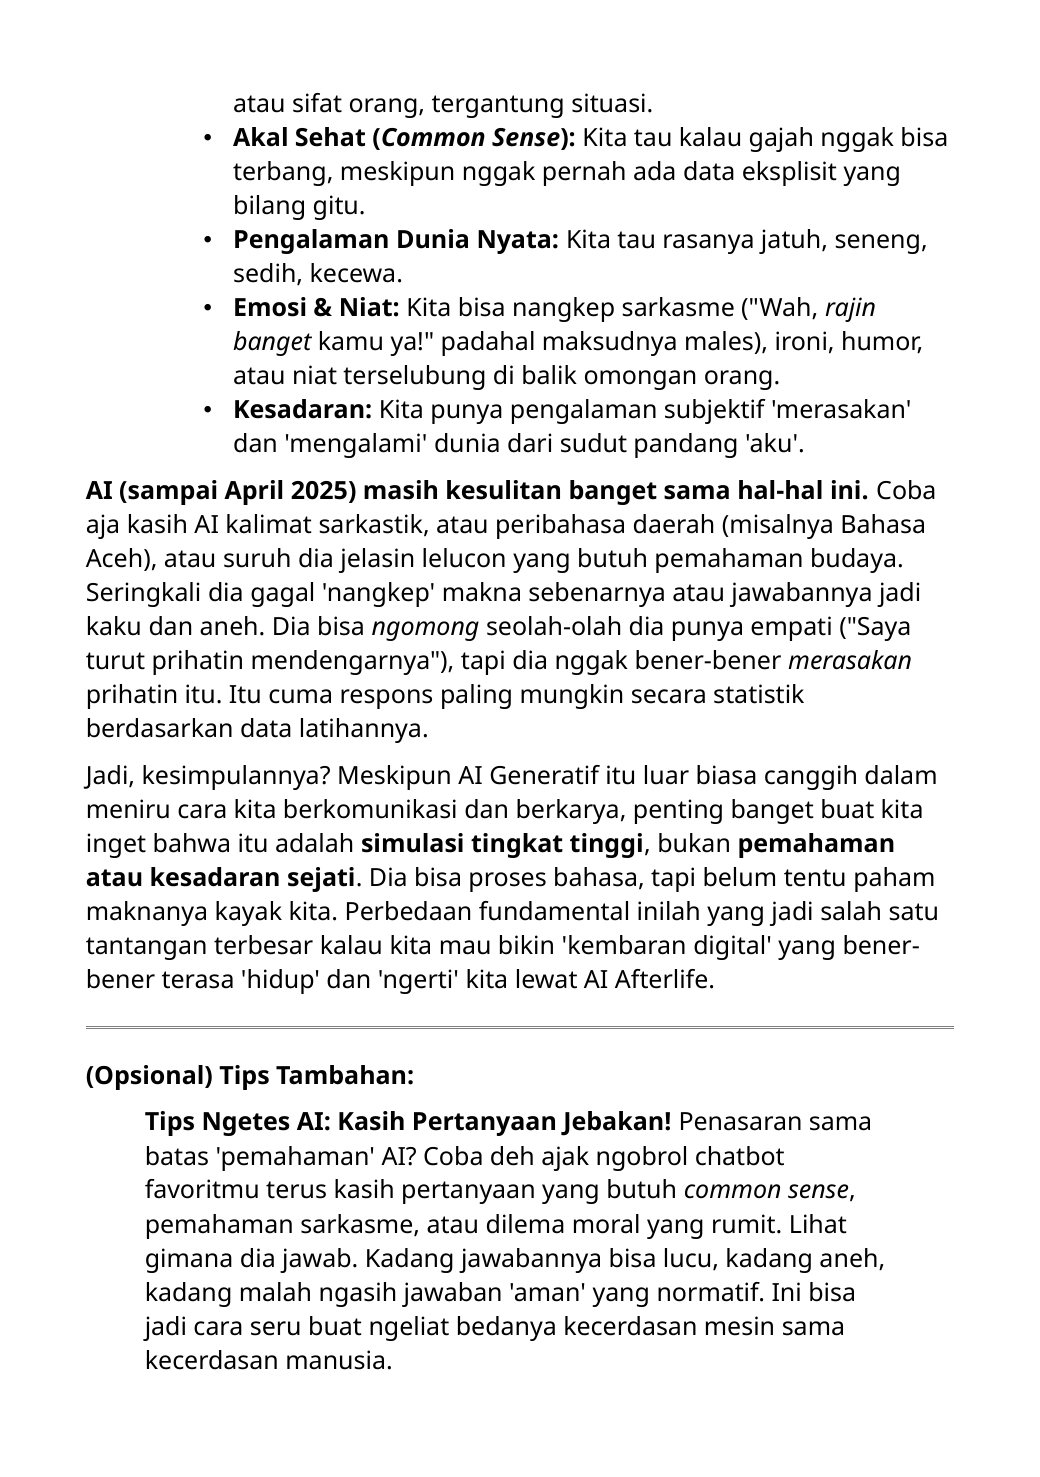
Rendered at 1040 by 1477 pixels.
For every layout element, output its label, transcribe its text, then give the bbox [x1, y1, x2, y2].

text Tips Ngetes AI: Kasih Pertanyaan Jebakan! Penasaran sama batas 'pemahaman' AI? Coba deh ajak ngobrol chatbot favoritmu terus kasih pertanyaan yang butuh common sense, pemahaman sarkasme, atau dilema moral yang rumit. Lihat gimana dia jawab. Kadang jawabannya bisa lucu, kadang aneh, kadang malah ngasih jawaban 'aman' yang normatif. Ini bisa jadi cara seru buat ngeliat bedanya kecerdasan mesin sama kecerdasan manusia. [144, 1104, 895, 1377]
text Jadi, kesimpulannya? Meskipun AI Generatif itu luar biasa canggih dalam meniru cara kita berkomunikasi dan berkarya, penting banget buat kita inget bahwa itu adalah simulasi tingkat tinggi, bukan pemahaman atau kesadaran sejati. Dia bisa proses bahasa, tapi belum tentu paham maknanya kayak kita. Perbedaan fundamental inilah yang jadi salah satu tantangan terbesar kalau kita mau bikin 'kembaran digital' yang bener-bener terasa 'hidup' dan 'ngerti' kita lewat AI Afterlife. [86, 758, 954, 996]
list atau sifat orang, tergantung situasi. [203, 86, 954, 119]
text (Opsional) Tips Tambahan: [86, 1057, 954, 1092]
text AI (sampai April 2025) masih kesulitan banget sama hal-hal ini. Coba aja kasih AI kalimat sarkastik, atau peribahasa daerah (misalnya Bahasa Aceh), atau suruh dia jelasin lelucon yang butuh pemahaman budaya. Seringkali dia gagal 'nangkep' makna sebenarnya atau jawabannya jadi kaku dan aneh. Dia bisa ngomong seolah-olah dia punya empati ("Saya turut prihatin mendengarnya"), tapi dia nggak bener-bener merasakan prihatin itu. Itu cuma respons paling mungkin secara statistik berdasarkan data latihannya. [86, 473, 954, 745]
list Akal Sehat (Common Sense): Kita tau kalau gajah nggak bisa terbang, meskipun nggak pernah ada data eksplisit yang bilang gitu. [203, 119, 954, 222]
list Pengalaman Dunia Nyata: Kita tau rasanya jatuh, seneng, sedih, kecewa. [203, 222, 954, 290]
list Emosi & Niat: Kita bisa nangkep sarkasme ("Wah, rajin banget kamu ya!" padahal maksudnya males), ironi, humor, atau niat terselubung di balik omongan orang. [203, 290, 954, 392]
list Kesadaran: Kita punya pengalaman subjektif 'merasakan' dan 'mengalami' dunia dari sudut pandang 'aku'. [203, 392, 954, 460]
